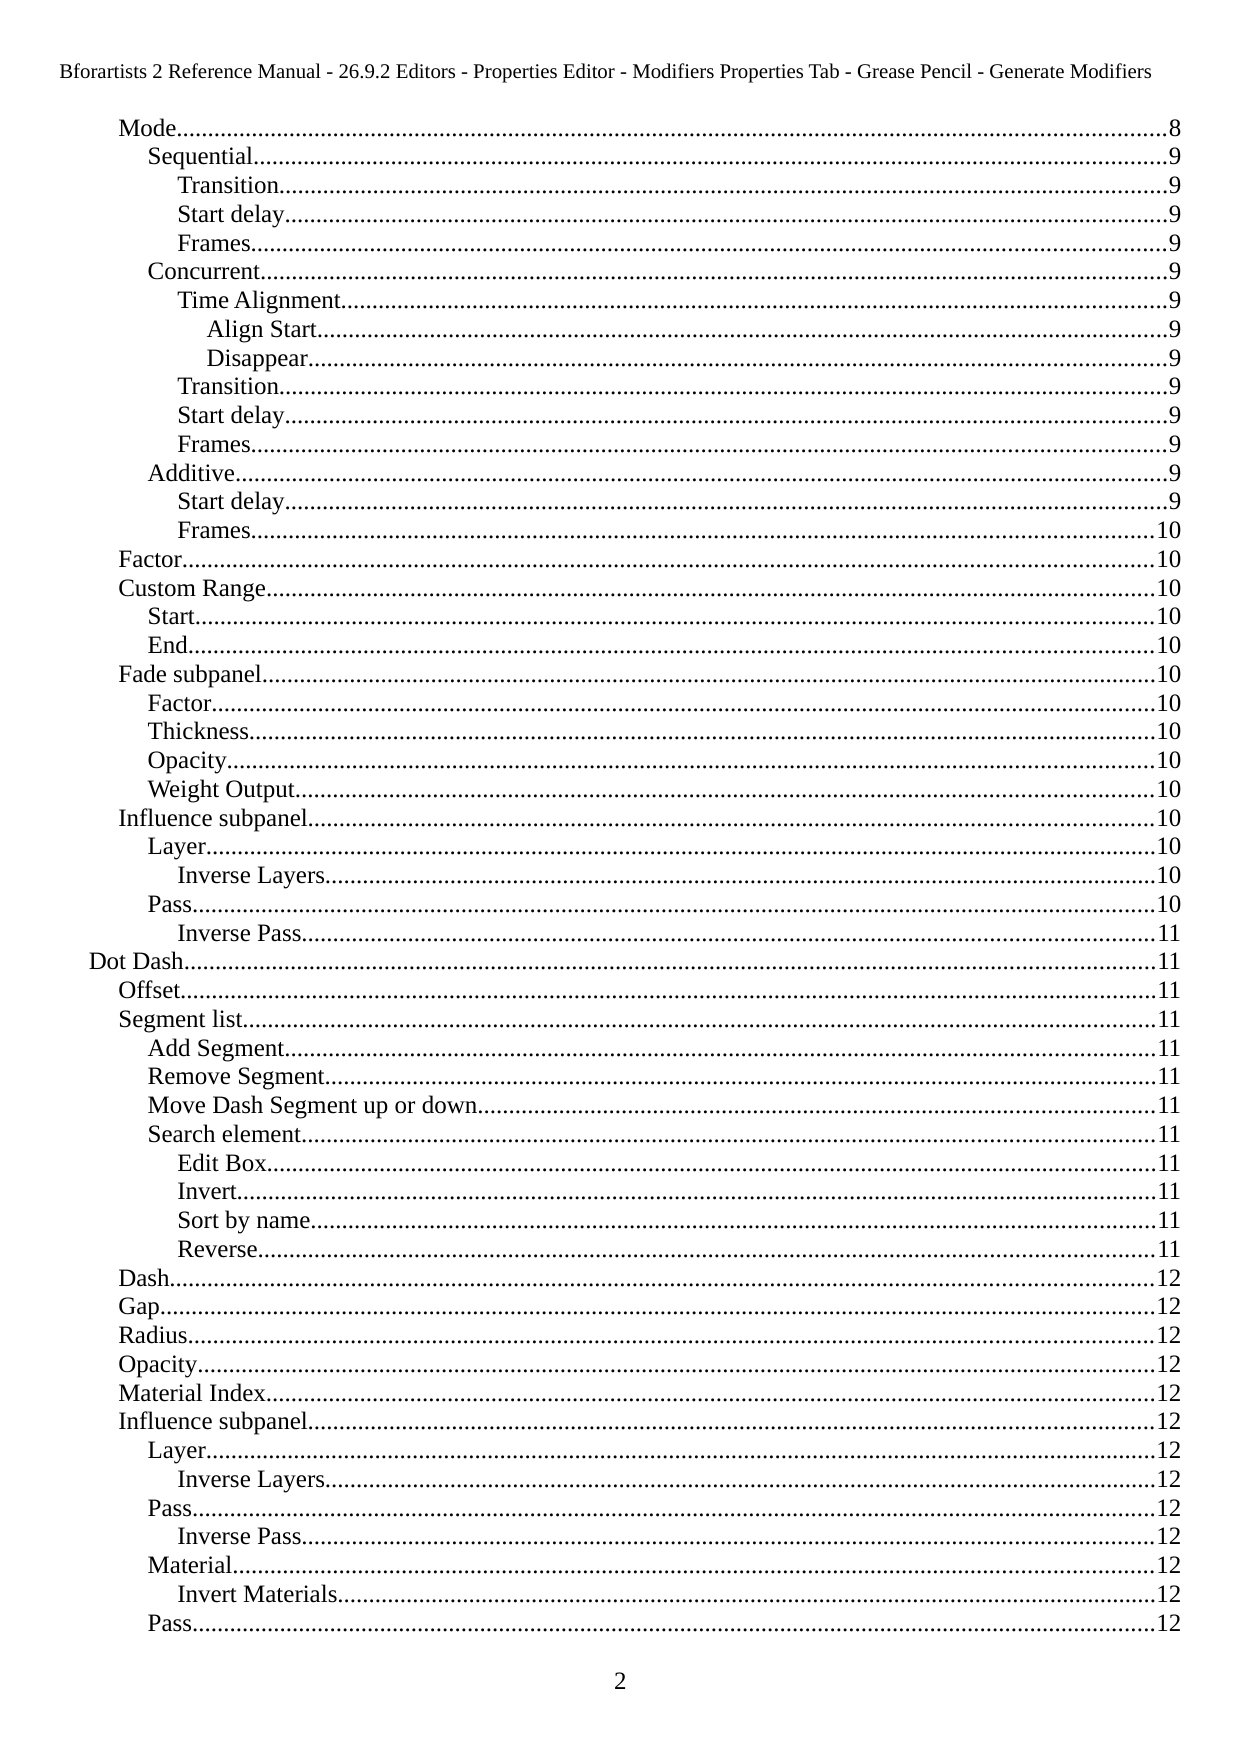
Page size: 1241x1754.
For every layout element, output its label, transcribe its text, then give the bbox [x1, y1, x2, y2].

text Additive 9 [147, 458, 1181, 486]
text Material 12 [147, 1550, 1181, 1579]
text Custom Range 10 [118, 573, 1181, 601]
text Edit Box 11 [177, 1148, 1181, 1176]
text Influence subpanel 10 [118, 803, 1181, 831]
text Gap 12 [118, 1291, 1181, 1320]
text Factor 10 [147, 688, 1181, 716]
text Pass 12 [147, 1493, 1181, 1521]
text Sort by name 11 [177, 1205, 1181, 1234]
text Offset 11 [118, 975, 1181, 1004]
text Pass 12 [147, 1608, 1181, 1636]
text Dot Dash 11 [88, 946, 1181, 975]
text Time Alignment 9 [177, 285, 1181, 314]
text Start delay 9 [177, 486, 1181, 515]
text Add Segment 11 [147, 1033, 1181, 1061]
text Frames 9 [177, 429, 1181, 458]
text Opacity 12 [118, 1349, 1181, 1378]
text Layer 12 [147, 1435, 1181, 1464]
text Search element 11 [147, 1119, 1181, 1148]
text Segment list 11 [118, 1004, 1181, 1033]
text Inverse Pass 12 [177, 1521, 1181, 1550]
text Inverse Layers 10 [177, 860, 1181, 889]
text Layer 10 [147, 831, 1181, 860]
text Mode 8 [118, 113, 1181, 141]
text Frames 10 [177, 515, 1181, 544]
text Reverse 11 [177, 1234, 1181, 1263]
text Weight Output 10 [147, 774, 1181, 803]
text Concurrent 9 [147, 256, 1181, 285]
text Sequential 9 [147, 141, 1181, 170]
text Inverse Pass 11 [177, 918, 1181, 946]
text Radius 12 [118, 1320, 1181, 1349]
text Align Start 9 [206, 314, 1181, 343]
text Start delay 9 [177, 400, 1181, 429]
text Disappear 9 [206, 343, 1181, 371]
text Start delay 9 [177, 199, 1181, 228]
text End 10 [147, 630, 1181, 659]
text Invert Materials 12 [177, 1579, 1181, 1608]
text Frames 9 [177, 228, 1181, 256]
text Start 10 [147, 601, 1181, 630]
text Remove Segment 11 [147, 1061, 1181, 1090]
text Material Index 12 [118, 1378, 1181, 1406]
text Thickness 10 [147, 716, 1181, 745]
text Inverse Layers 12 [177, 1464, 1181, 1493]
text Move Dash Segment up or down 11 [147, 1090, 1181, 1119]
text Opacity 10 [147, 745, 1181, 774]
text Dash 12 [118, 1263, 1181, 1291]
text Fade subpanel 10 [118, 659, 1181, 688]
text Factor 10 [118, 544, 1181, 573]
text Pass 10 [147, 889, 1181, 918]
text Influence subpanel 12 [118, 1406, 1181, 1435]
text Transition 9 [177, 371, 1181, 400]
text Transition 9 [177, 170, 1181, 199]
text Invert 11 [177, 1176, 1181, 1205]
